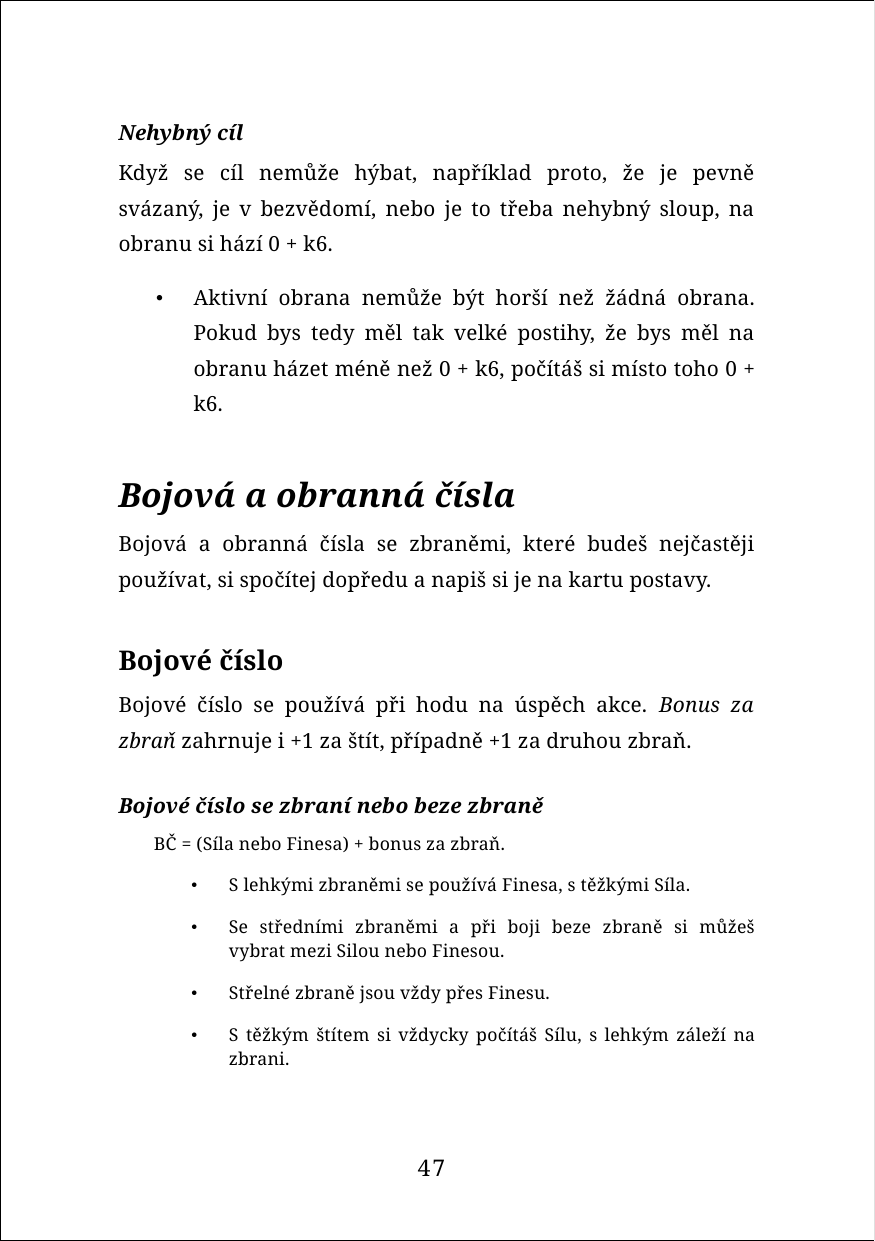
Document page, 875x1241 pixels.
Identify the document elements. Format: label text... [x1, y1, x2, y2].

list Se středními zbraněmi a při boji beze zbraně si můžeš vybrat mezi Silou nebo Finesou. [191, 915, 756, 963]
subtitle Nehybný cíl [118, 118, 756, 147]
list S lehkými zbraněmi se používá Finesa, s těžkými Síla. [191, 873, 756, 897]
text Bojové číslo se používá při hodu na úspěch akce. Bonus za zbraň zahrnuje i +1 za štít, případně +1 za druhou zbraň. [118, 690, 756, 754]
list Aktivní obrana nemůže být horší než žádná obrana. Pokud bys tedy měl tak velké postihy, že bys měl na obranu házet méně než 0 + k6, počítáš si místo toho 0 + k6. [156, 283, 756, 418]
text Když se cíl nemůže hýbat, například proto, že je pevně svázaný, je v bezvědomí, nebo je to třeba nehybný sloup, na obranu si hází 0 + k6. [118, 158, 756, 258]
list S těžkým štítem si vždycky počítáš Sílu, s lehkým záleží na zbrani. [191, 1023, 756, 1071]
list Střelné zbraně jsou vždy přes Finesu. [191, 981, 756, 1005]
text Bojová a obranná čísla se zbraněmi, které budeš nejčastěji používat, si spočítej dopředu a napiš si je na kartu postavy. [118, 529, 756, 593]
list BČ = (Síla nebo Finesa) + bonus za zbraň. [154, 831, 756, 855]
subtitle Bojové číslo [118, 642, 756, 678]
subtitle Bojové číslo se zbraní nebo beze zbraně [118, 791, 756, 819]
subtitle Bojová a obranná čísla [118, 472, 756, 517]
